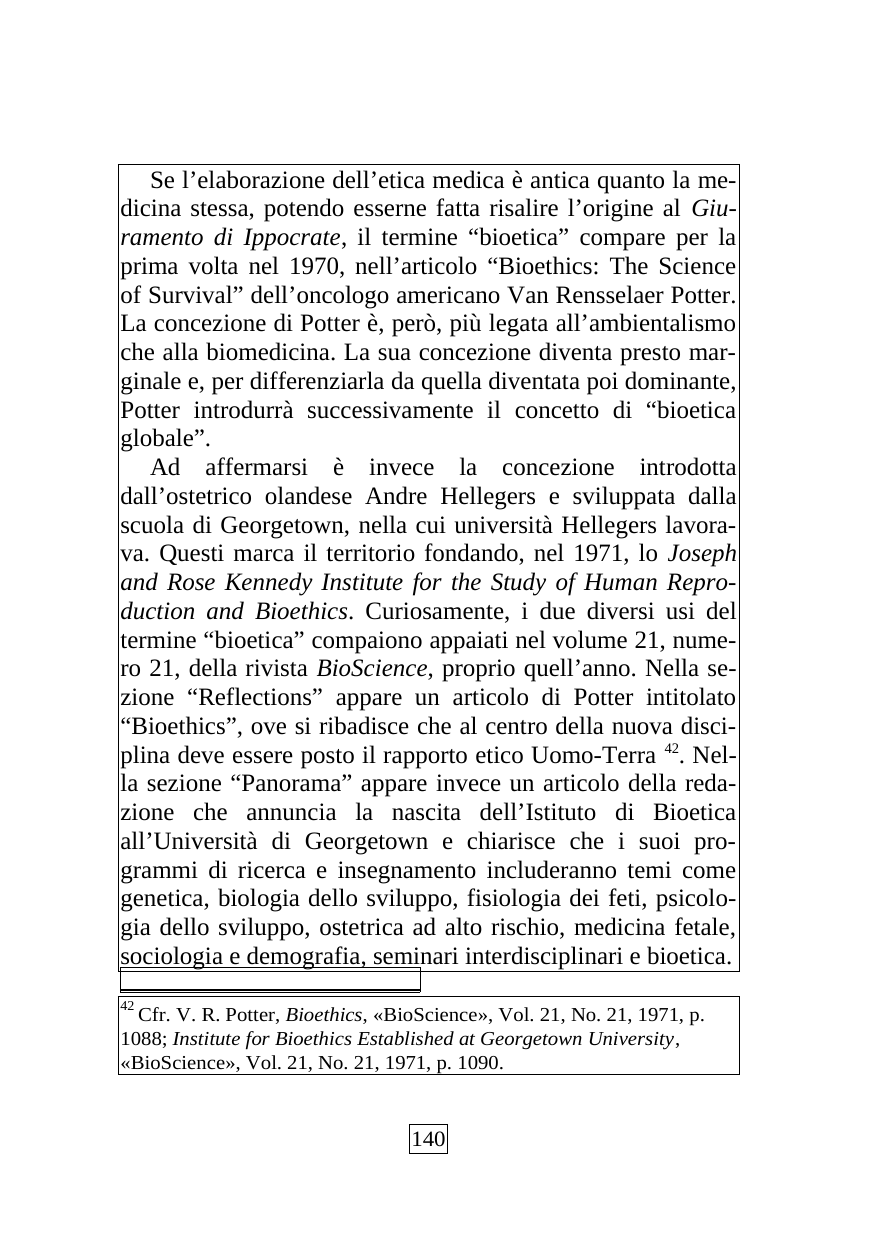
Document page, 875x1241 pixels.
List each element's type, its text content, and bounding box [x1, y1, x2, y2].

text Ad affermarsi è invece la concezione introdotta dall’ostetrico olandese Andre Hellegers e sviluppata dalla scuola di Georgetown, nella cui università Hellegers lavora- va. Questi marca il territorio fondando, nel 1971, lo Joseph and Rose Kennedy Institute for the Study of Human Repro- duction and Bioethics. Curiosamente, i due diversi usi del termine “bioetica” compaiono appaiati nel volume 21, nume- ro 21, della rivista BioScience, proprio quell’anno. Nella se- zione “Reflections” appare un articolo di Potter intitolato “Bioethics”, ove si ribadisce che al centro della nuova disci- plina deve essere posto il rapporto etico Uomo-Terra 42. Nel- la sezione “Panorama” appare invece un articolo della reda- zione che annuncia la nascita dell’Istituto di Bioetica all’Università di Georgetown e chiarisce che i suoi pro- grammi di ricerca e insegnamento includeranno temi come genetica, biologia dello sviluppo, fisiologia dei feti, psicolo- gia dello sviluppo, ostetrica ad alto rischio, medicina fetale, sociologia e demografia, seminari interdisciplinari e bioetica. [120, 452, 737, 970]
text «BioScience», Vol. 21, No. 21, 1971, p. 1090. [120, 1051, 738, 1074]
text Se l’elaborazione dell’etica medica è antica quanto la me- dicina stessa, potendo esserne fatta risalire l’origine al Giu- ramento di Ippocrate, il termine “bioetica” compare per la prima volta nel 1970, nell’articolo “Bioethics: The Science of Survival” dell’oncologo americano Van Rensselaer Potter. La concezione di Potter è, però, più legata all’ambientalismo che alla biomedicina. La sua concezione diventa presto mar- ginale e, per differenziarla da quella diventata poi dominante, Potter introdurrà successivamente il concetto di “bioetica globale”. [120, 165, 737, 452]
text 140 [411, 1126, 447, 1151]
text 42 Cfr. V. R. Potter, Bioethics, «BioScience», Vol. 21, No. 21, 1971, p. 1088; Institute for Bioethics Established at Georgetown University, [120, 998, 732, 1049]
